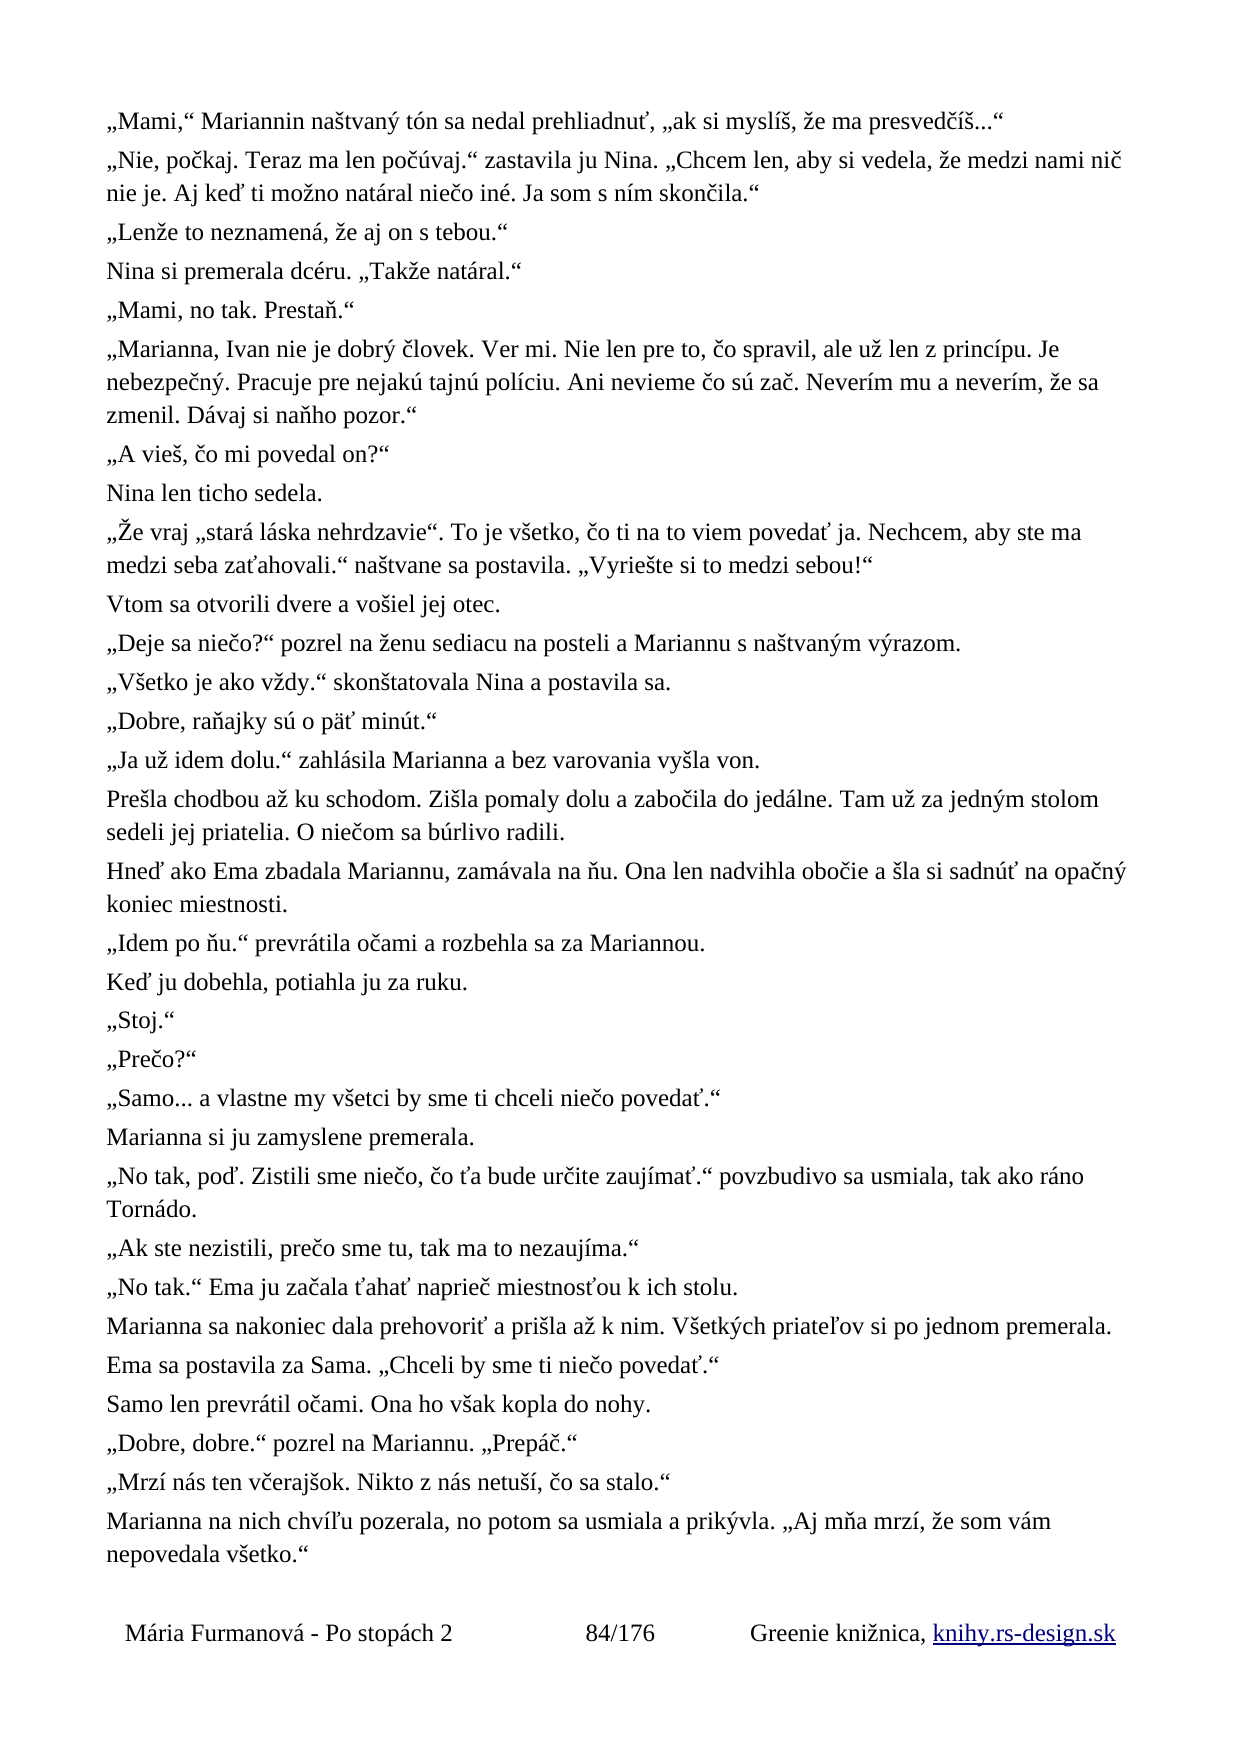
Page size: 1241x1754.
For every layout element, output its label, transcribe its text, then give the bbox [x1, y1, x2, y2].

text „Ak ste nezistili, prečo sme tu, tak ma to nezaujíma.“ [106, 1233, 1134, 1262]
text Marianna na nich chvíľu pozerala, no potom sa usmiala a prikývla. „Aj mňa mrzí, že som vám nepovedala všetko.“ [106, 1506, 1134, 1568]
text „Dobre, dobre.“ pozrel na Mariannu. „Prepáč.“ [106, 1428, 1134, 1457]
text „A vieš, čo mi povedal on?“ [106, 439, 1134, 468]
text „Že vraj „stará láska nehrdzavie“. To je všetko, čo ti na to viem povedať ja. Nechcem, aby ste ma medzi seba zaťahovali.“ naštvane sa postavila. „Vyriešte si to medzi sebou!“ [106, 517, 1134, 579]
text „Nie, počkaj. Teraz ma len počúvaj.“ zastavila ju Nina. „Chcem len, aby si vedela, že medzi nami nič nie je. Aj keď ti možno natáral niečo iné. Ja som s ním skončila.“ [106, 145, 1134, 207]
text Nina si premerala dcéru. „Takže natáral.“ [106, 256, 1134, 285]
text Marianna si ju zamyslene premerala. [106, 1122, 1134, 1151]
text Marianna sa nakoniec dala prehovoriť a prišla až k nim. Všetkých priateľov si po jednom premerala. [106, 1311, 1134, 1340]
text „Samo... a vlastne my všetci by sme ti chceli niečo povedať.“ [106, 1083, 1134, 1112]
text „Mami,“ Mariannin naštvaný tón sa nedal prehliadnuť, „ak si myslíš, že ma presvedčíš...“ [106, 106, 1134, 135]
text Prešla chodbou až ku schodom. Zišla pomaly dolu a zabočila do jedálne. Tam už za jedným stolom sedeli jej priatelia. O niečom sa búrlivo radili. [106, 784, 1134, 846]
text Vtom sa otvorili dvere a vošiel jej otec. [106, 589, 1134, 618]
text „No tak.“ Ema ju začala ťahať naprieč miestnosťou k ich stolu. [106, 1272, 1134, 1301]
text „Marianna, Ivan nie je dobrý človek. Ver mi. Nie len pre to, čo spravil, ale už len z princípu. Je nebezpečný. Pracuje pre nejakú tajnú políciu. Ani nevieme čo sú zač. Neverím mu a neverím, že sa zmenil. Dávaj si naňho pozor.“ [106, 334, 1134, 429]
text „Deje sa niečo?“ pozrel na ženu sediacu na posteli a Mariannu s naštvaným výrazom. [106, 628, 1134, 657]
text „No tak, poď. Zistili sme niečo, čo ťa bude určite zaujímať.“ povzbudivo sa usmiala, tak ako ráno Tornádo. [106, 1161, 1134, 1223]
text „Stoj.“ [106, 1006, 1134, 1034]
text „Všetko je ako vždy.“ skonštatovala Nina a postavila sa. [106, 667, 1134, 696]
text Ema sa postavila za Sama. „Chceli by sme ti niečo povedať.“ [106, 1350, 1134, 1379]
text „Mrzí nás ten včerajšok. Nikto z nás netuší, čo sa stalo.“ [106, 1467, 1134, 1496]
text „Prečo?“ [106, 1044, 1134, 1073]
text Samo len prevrátil očami. Ona ho však kopla do nohy. [106, 1389, 1134, 1418]
text Hneď ako Ema zbadala Mariannu, zamávala na ňu. Ona len nadvihla obočie a šla si sadnúť na opačný koniec miestnosti. [106, 856, 1134, 917]
text Keď ju dobehla, potiahla ju za ruku. [106, 967, 1134, 995]
text „Mami, no tak. Prestaň.“ [106, 295, 1134, 324]
text Nina len ticho sedela. [106, 478, 1134, 507]
text „Dobre, raňajky sú o päť minút.“ [106, 706, 1134, 734]
text „Lenže to neznamená, že aj on s tebou.“ [106, 217, 1134, 246]
text „Idem po ňu.“ prevrátila očami a rozbehla sa za Mariannou. [106, 928, 1134, 956]
text „Ja už idem dolu.“ zahlásila Marianna a bez varovania vyšla von. [106, 745, 1134, 773]
